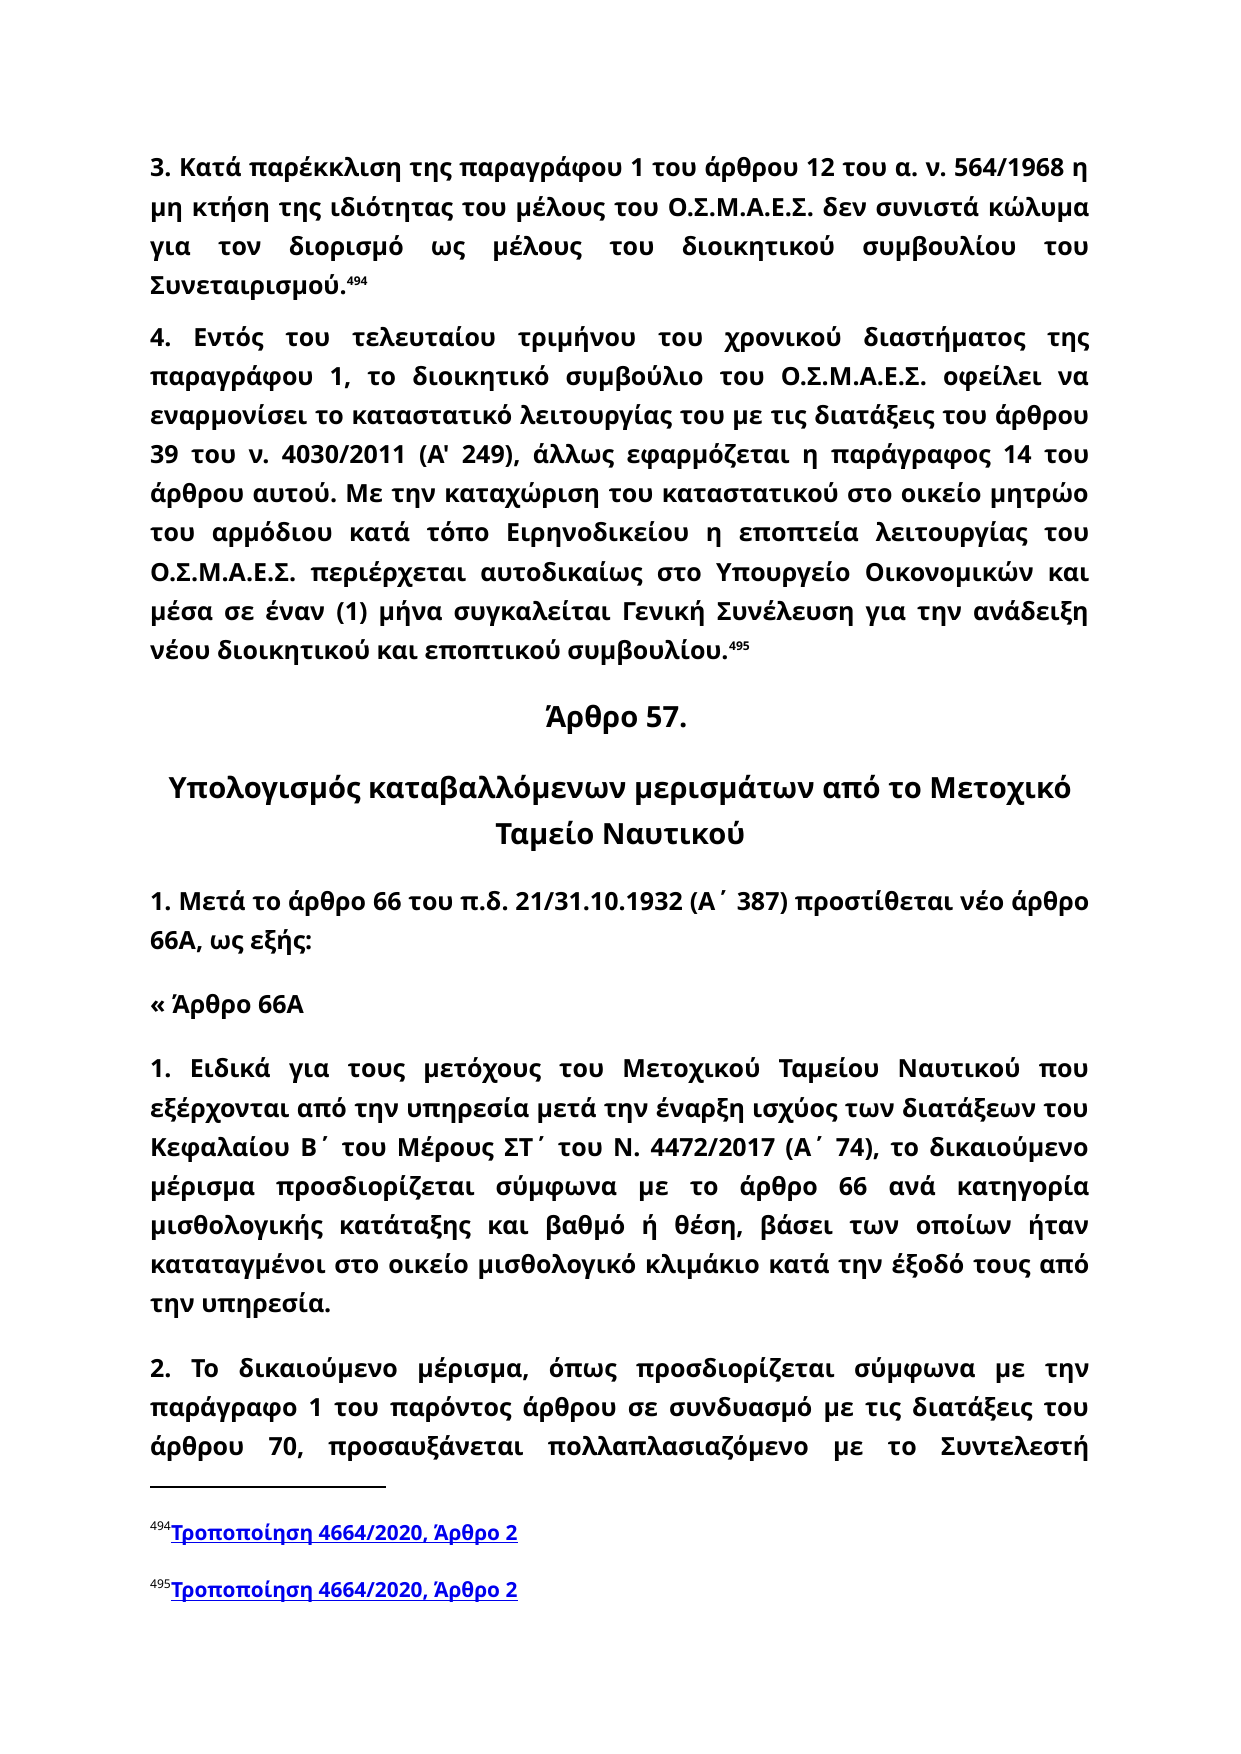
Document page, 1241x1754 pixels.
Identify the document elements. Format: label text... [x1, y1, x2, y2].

text 2. Το δικαιούμενο μέρισμα, όπως προσδιορίζεται σύμφωνα με την παράγραφο 1 του παρόντος άρθρου σε συνδυασμό με τις διατάξεις του άρθρου 70, προσαυξάνεται πολλαπλασιαζόμενο με το Συντελεστή [150, 1350, 1090, 1463]
text 3. Κατά παρέκκλιση της παραγράφου 1 του άρθρου 12 του α. ν. 564/1968 η μη κτήση της ιδιότητας του μέλους του Ο.Σ.Μ.Α.Ε.Σ. δεν συνιστά κώλυμα για τον διορισμό ως μέλους του διοικητικού συμβουλίου του Συνεταιρισμού. [150, 150, 1090, 302]
text 4. Εντός του τελευταίου τριμήνου του χρονικού διαστήματος της παραγράφου 1, το διοικητικό συμβούλιο του Ο.Σ.Μ.Α.Ε.Σ. οφείλει να εναρμονίσει το καταστατικό λειτουργίας του με τις διατάξεις του άρθρου 39 του ν. 4030/2011 (Α' 249), άλλως εφαρμόζεται η παράγραφος 14 του άρθρου αυτού. Με την καταχώριση του καταστατικού στο οικείο μητρώο του αρμόδιου κατά τόπο Ειρηνοδικείου η εποπτεία λειτουργίας του Ο.Σ.Μ.Α.Ε.Σ. περιέρχεται αυτοδικαίως στο Υπουργείο Οικονομικών και μέσα σε έναν (1) μήνα συγκαλείται Γενική Συνέλευση για την ανάδειξη νέου διοικητικού και εποπτικού συμβουλίου. [150, 319, 1090, 667]
text « Άρθρο 66Α [150, 987, 1090, 1021]
subtitle Υπολογισμός καταβαλλόμενων μερισμάτων από το Μετοχικό Ταμείο Ναυτικού [150, 767, 1090, 853]
text 1. Μετά το άρθρο 66 του π.δ. 21/31.10.1932 (Α΄ 387) προστίθεται νέο άρθρο 66Α, ως εξής: [150, 883, 1090, 957]
text 1. Ειδικά για τους μετόχους του Μετοχικού Ταμείου Ναυτικού που εξέρχονται από την υπηρεσία μετά την έναρξη ισχύος των διατάξεων του Κεφαλαίου Β΄ του Μέρους ΣΤ΄ του Ν. 4472/2017 (Α΄ 74), το δικαιούμενο μέρισμα προσδιορίζεται σύμφωνα με το άρθρο 66 ανά κατηγορία μισθολογικής κατάταξης και βαθμό ή θέση, βάσει των οποίων ήταν καταταγμένοι στο οικείο μισθολογικό κλιμάκιο κατά την έξοδό τους από την υπηρεσία. [150, 1051, 1090, 1320]
subtitle Άρθρο 57. [150, 697, 1090, 736]
text Τροποποίηση 4664/2020, Άρθρο 2 [150, 1576, 1090, 1604]
text Τροποποίηση 4664/2020, Άρθρο 2 [150, 1518, 1090, 1546]
